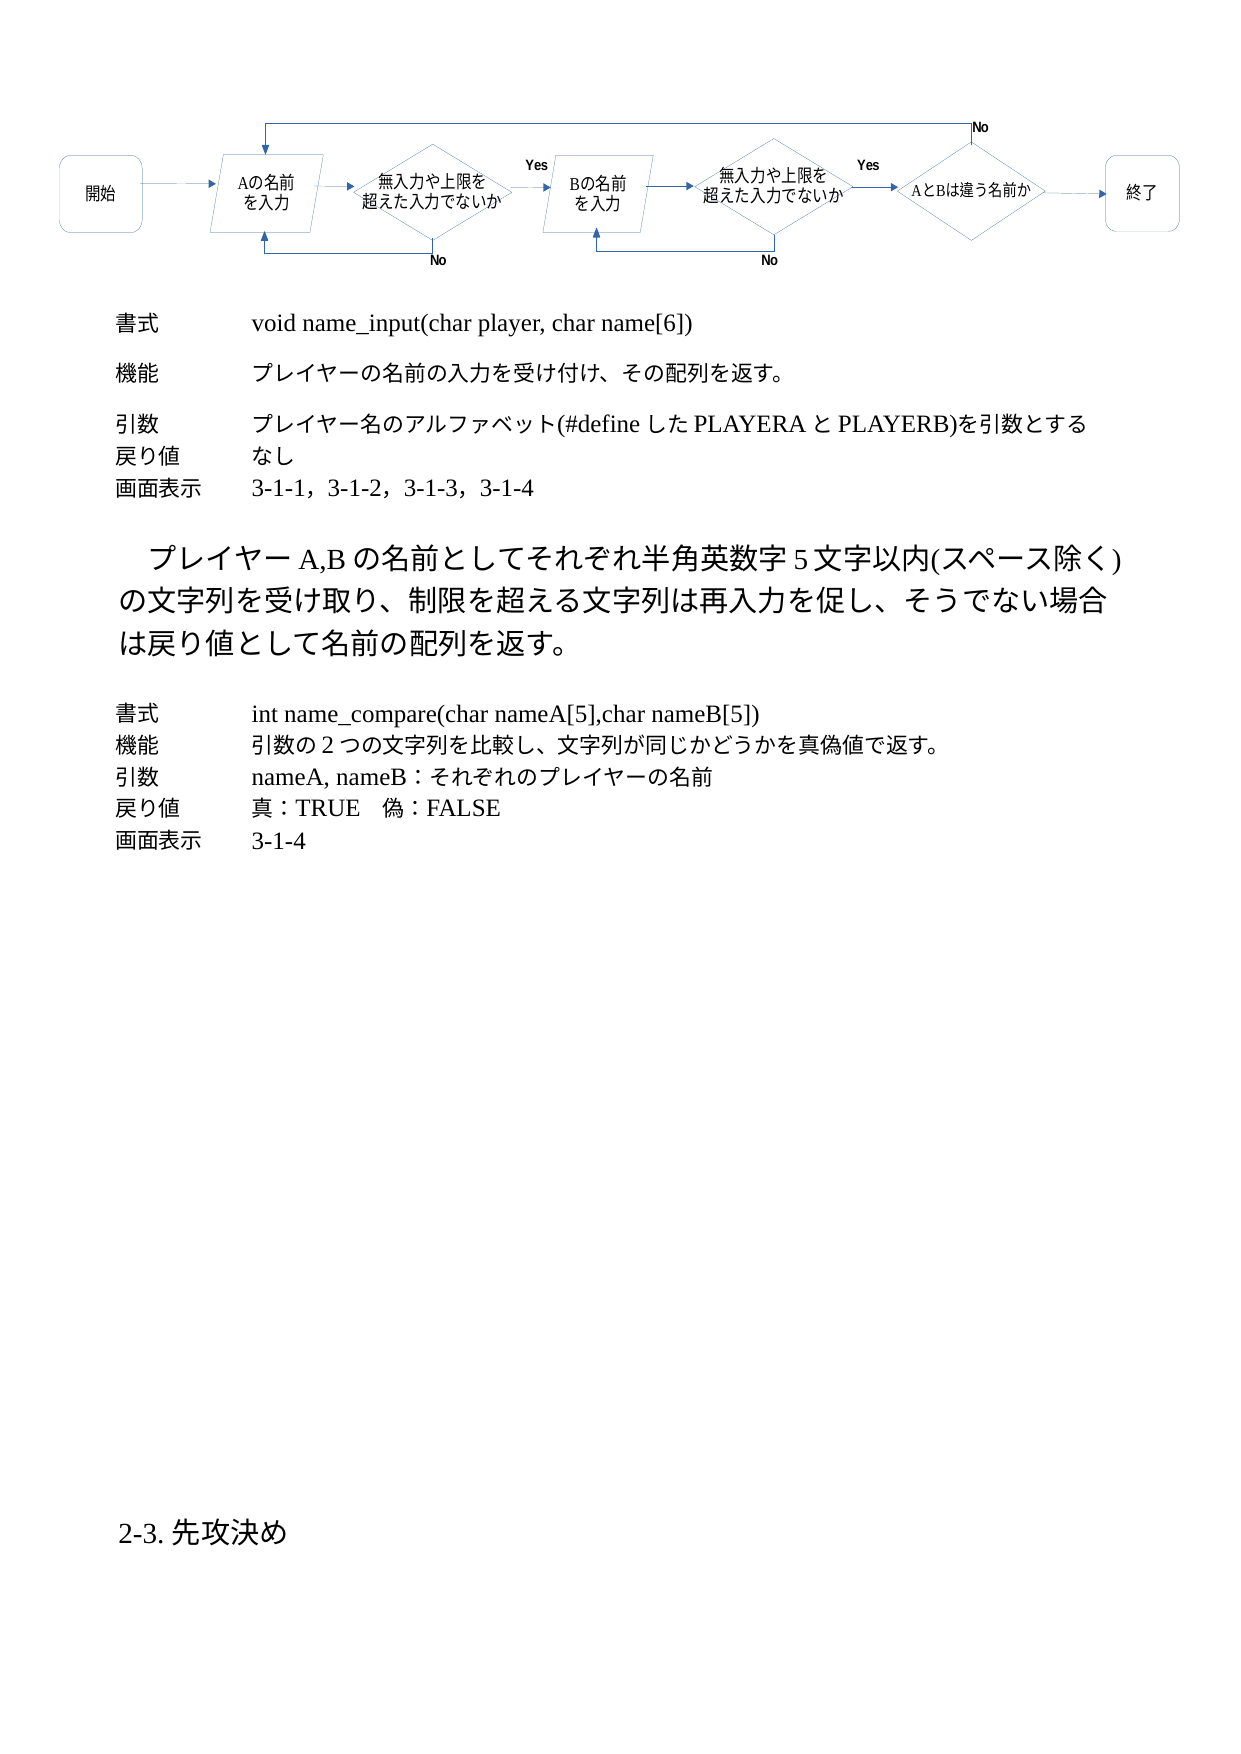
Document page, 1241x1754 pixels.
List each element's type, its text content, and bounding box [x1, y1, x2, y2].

table_header void name_input(char player, char name[6]) [248, 306, 1092, 337]
table_cell nameA, nameB：それぞれのプレイヤーの名前 [248, 760, 1092, 791]
table_cell 引数 [112, 407, 248, 439]
table_cell 真：TRUE 偽：FALSE [248, 791, 1092, 823]
table_cell なし [248, 439, 1092, 471]
table_cell 機能 [112, 337, 248, 407]
table_cell 画面表示 [112, 471, 248, 502]
table_cell 戻り値 [112, 439, 248, 471]
table_header int name_compare(char nameA[5],char nameB[5]) [248, 696, 1092, 728]
table_cell プレイヤー名のアルファベット(#defineしたPLAYERAとPLAYERB)を引数とする [248, 407, 1092, 439]
table_cell 戻り値 [112, 791, 248, 823]
table_cell 3-1-1，3-1-2，3-1-3，3-1-4 [248, 471, 1092, 502]
text プレイヤーA,Bの名前としてそれぞれ半角英数字5文字以内(スペース除く)の文字列を受け取り、制限を超える文字列は再入力を促し、そうでない場合は戻り値として名前の配列を返す。 [118, 536, 1122, 663]
table_header 書式 [112, 696, 248, 728]
table_header 書式 [112, 306, 248, 337]
text 2-3. 先攻決め [118, 1509, 1122, 1552]
table_cell 引数 [112, 760, 248, 791]
table_cell 3-1-4 [248, 823, 1092, 854]
table_cell プレイヤーの名前の入力を受け付け、その配列を返す。 [248, 337, 1092, 407]
table_cell 画面表示 [112, 823, 248, 854]
table_cell 機能 [112, 728, 248, 759]
table_cell 引数の2つの文字列を比較し、文字列が同じかどうかを真偽値で返す。 [248, 728, 1092, 759]
